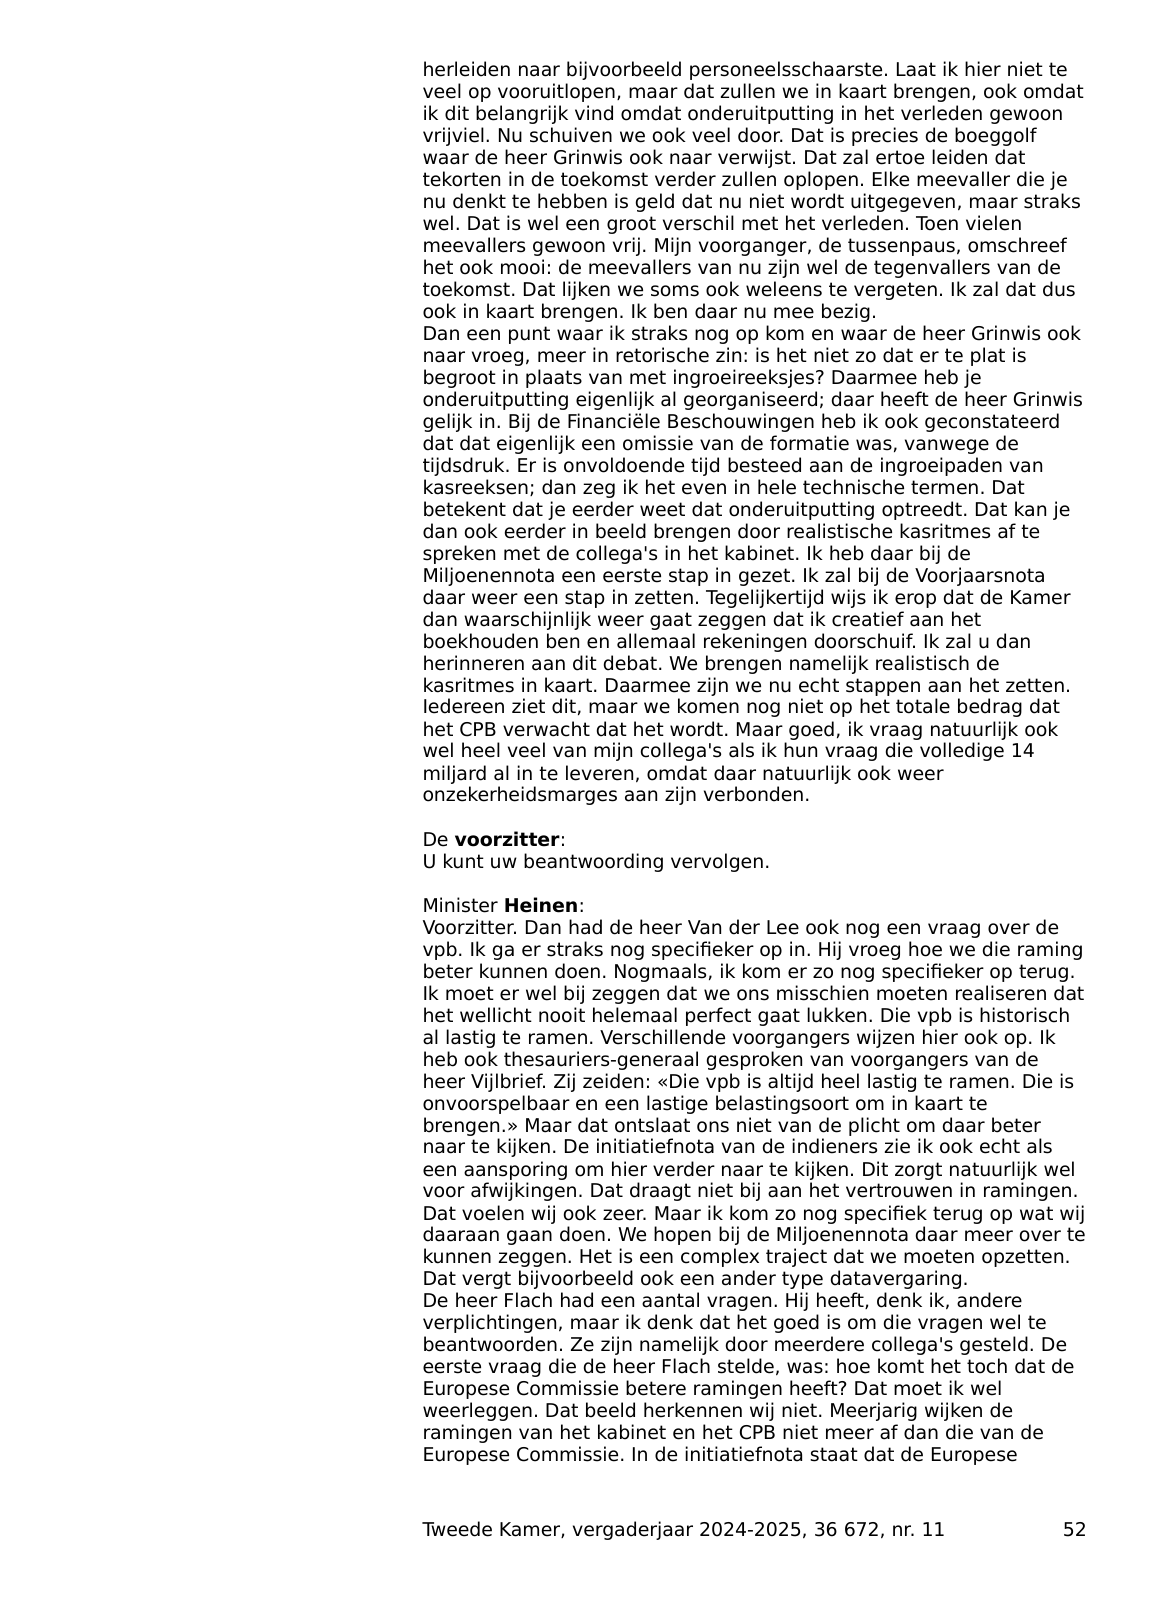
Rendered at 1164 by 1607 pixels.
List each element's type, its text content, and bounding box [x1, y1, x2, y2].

text Dan een punt waar ik straks nog op kom en waar de heer Grinwis ook naar vroeg, meer in retorische zin: is het niet zo dat er te plat is begroot in plaats van met ingroeireeksjes? Daarmee heb je onderuitputting eigenlijk al georganiseerd; daar heeft de heer Grinwis gelijk in. Bij de Financiële Beschouwingen heb ik ook geconstateerd dat dat eigenlijk een omissie van de formatie was, vanwege de tijdsdruk. Er is onvoldoende tijd besteed aan de ingroeipaden van kasreeksen; dan zeg ik het even in hele technische termen. Dat betekent dat je eerder weet dat onderuitputting optreedt. Dat kan je dan ook eerder in beeld brengen door realistische kasritmes af te spreken met de collega's in het kabinet. Ik heb daar bij de Miljoenennota een eerste stap in gezet. Ik zal bij de Voorjaarsnota daar weer een stap in zetten. Tegelijkertijd wijs ik erop dat de Kamer dan waarschijnlijk weer gaat zeggen dat ik creatief aan het boekhouden ben en allemaal rekeningen doorschuif. Ik zal u dan herinneren aan dit debat. We brengen namelijk realistisch de kasritmes in kaart. Daarmee zijn we nu echt stappen aan het zetten. Iedereen ziet dit, maar we komen nog niet op het totale bedrag dat het CPB verwacht dat het wordt. Maar goed, ik vraag natuurlijk ook wel heel veel van mijn collega's als ik hun vraag die volledige 14 miljard al in te leveren, omdat daar natuurlijk ook weer onzekerheidsmarges aan zijn verbonden. [422, 323, 1087, 806]
text De voorzitter: [422, 828, 1087, 851]
text U kunt uw beantwoording vervolgen. [422, 851, 1087, 872]
text De heer Flach had een aantal vragen. Hij heeft, denk ik, andere verplichtingen, maar ik denk dat het goed is om die vragen wel te beantwoorden. Ze zijn namelijk door meerdere collega's gesteld. De eerste vraag die de heer Flach stelde, was: hoe komt het toch dat de Europese Commissie betere ramingen heeft? Dat moet ik wel weerleggen. Dat beeld herkennen wij niet. Meerjarig wijken de ramingen van het kabinet en het CPB niet meer af dan die van de Europese Commissie. In de initiatiefnota staat dat de Europese [422, 1290, 1087, 1466]
text Minister Heinen: [422, 895, 1087, 917]
text Voorzitter. Dan had de heer Van der Lee ook nog een vraag over de vpb. Ik ga er straks nog specifieker op in. Hij vroeg hoe we die raming beter kunnen doen. Nogmaals, ik kom er zo nog specifieker op terug. Ik moet er wel bij zeggen dat we ons misschien moeten realiseren dat het wellicht nooit helemaal perfect gaat lukken. Die vpb is historisch al lastig te ramen. Verschillende voorgangers wijzen hier ook op. Ik heb ook thesauriers-generaal gesproken van voorgangers van de heer Vijlbrief. Zij zeiden: «Die vpb is altijd heel lastig te ramen. Die is onvoorspelbaar en een lastige belastingsoort om in kaart te brengen.» Maar dat ontslaat ons niet van de plicht om daar beter naar te kijken. De initiatiefnota van de indieners zie ik ook echt als een aansporing om hier verder naar te kijken. Dit zorgt natuurlijk wel voor afwijkingen. Dat draagt niet bij aan het vertrouwen in ramingen. Dat voelen wij ook zeer. Maar ik kom zo nog specifiek terug op wat wij daaraan gaan doen. We hopen bij de Miljoenennota daar meer over te kunnen zeggen. Het is een complex traject dat we moeten opzetten. Dat vergt bijvoorbeeld ook een ander type datavergaring. [422, 917, 1087, 1290]
text herleiden naar bijvoorbeeld personeelsschaarste. Laat ik hier niet te veel op vooruitlopen, maar dat zullen we in kaart brengen, ook omdat ik dit belangrijk vind omdat onderuitputting in het verleden gewoon vrijviel. Nu schuiven we ook veel door. Dat is precies de boeggolf waar de heer Grinwis ook naar verwijst. Dat zal ertoe leiden dat tekorten in de toekomst verder zullen oplopen. Elke meevaller die je nu denkt te hebben is geld dat nu niet wordt uitgegeven, maar straks wel. Dat is wel een groot verschil met het verleden. Toen vielen meevallers gewoon vrij. Mijn voorganger, de tussenpaus, omschreef het ook mooi: de meevallers van nu zijn wel de tegenvallers van de toekomst. Dat lijken we soms ook weleens te vergeten. Ik zal dat dus ook in kaart brengen. Ik ben daar nu mee bezig. [422, 59, 1087, 323]
